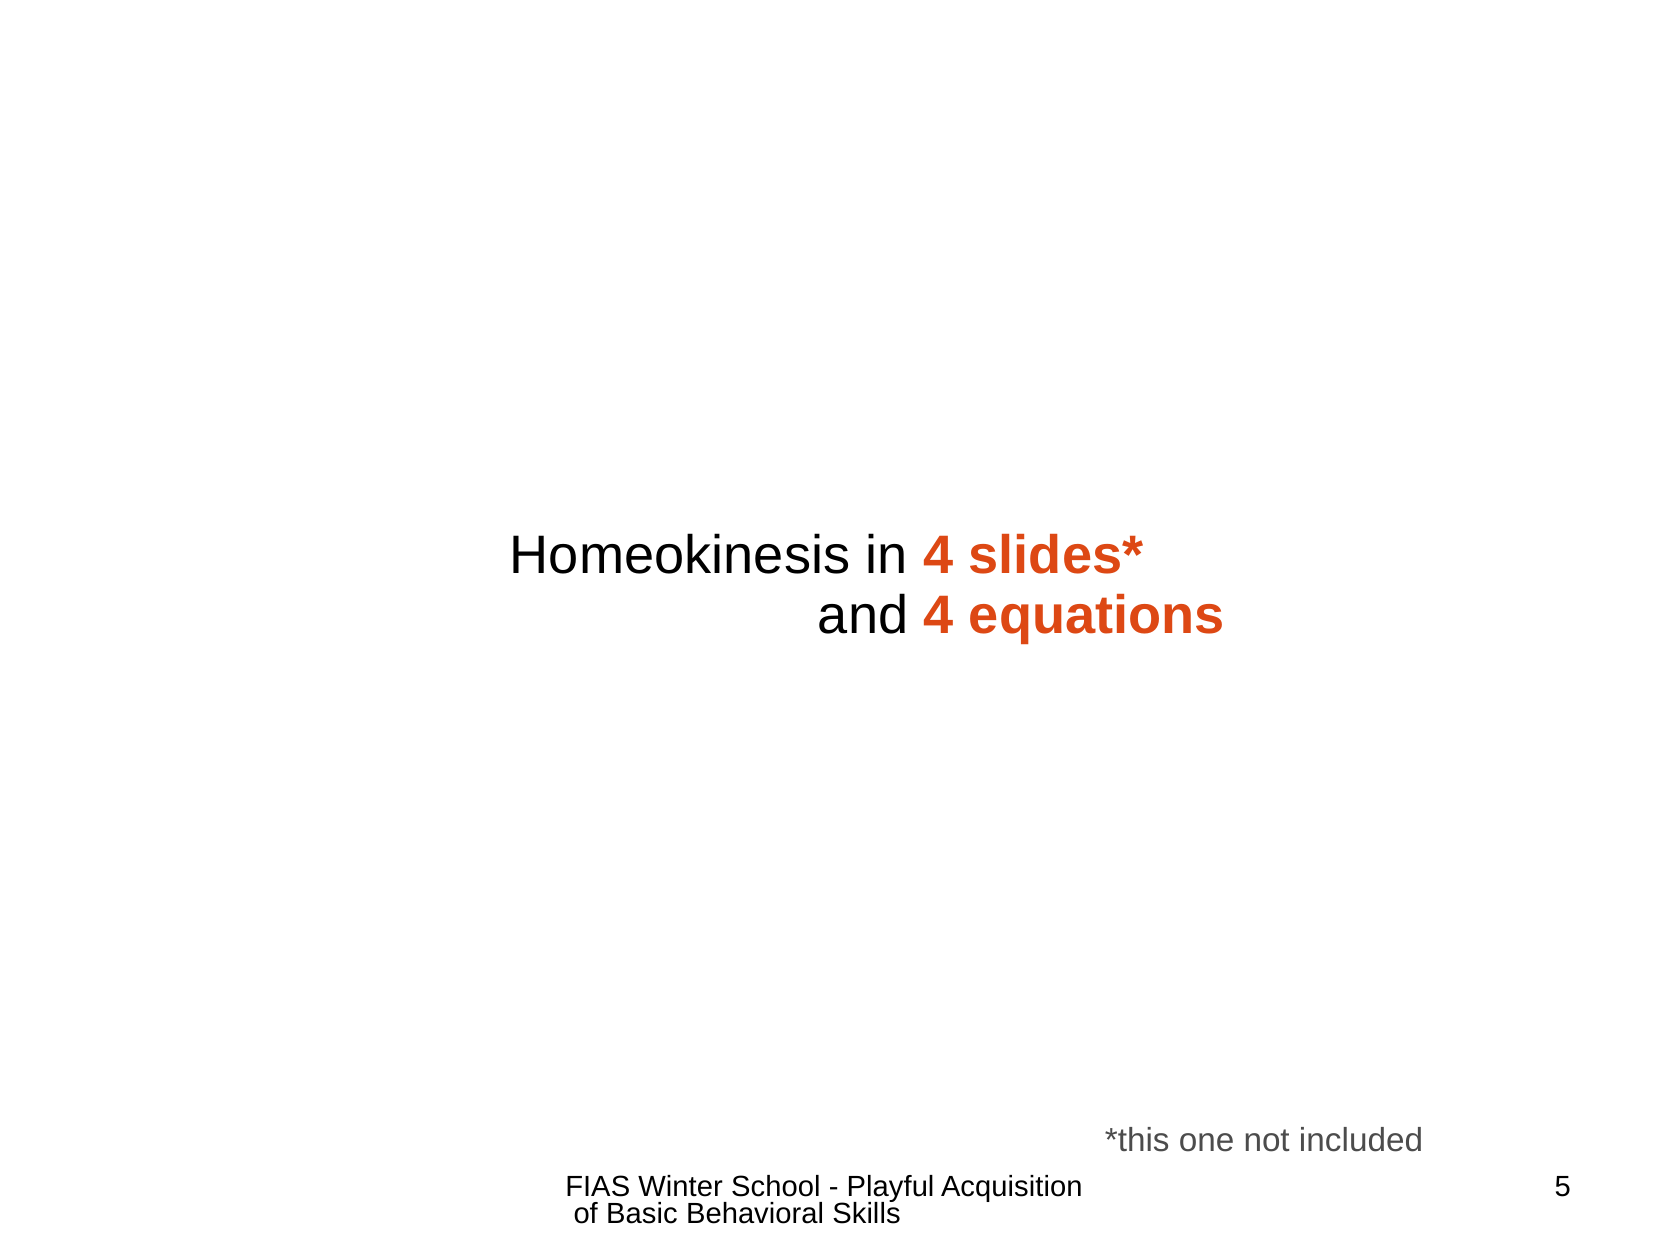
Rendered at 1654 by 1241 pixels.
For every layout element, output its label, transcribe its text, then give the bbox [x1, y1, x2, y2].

text_box Homeokinesis in 4 slides* and 4 equations [106, 524, 1547, 706]
text_box *this one not included [990, 1109, 1539, 1171]
